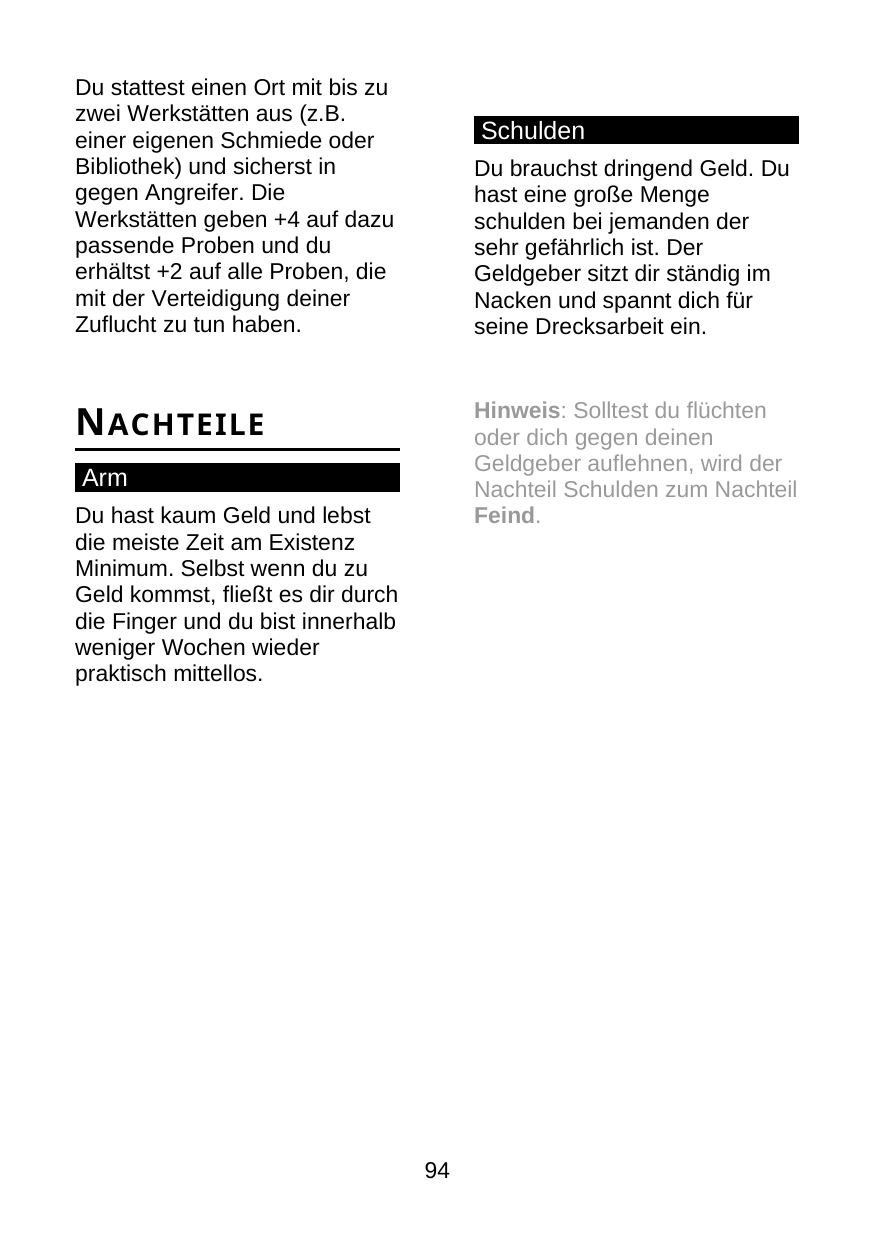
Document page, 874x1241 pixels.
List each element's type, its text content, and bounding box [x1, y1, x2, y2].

subtitle Nachteile [75, 395, 400, 448]
text Du stattest einen Ort mit bis zu zwei Werkstätten aus (z.B. einer eigenen Schmiede oder Bibliothek) und sicherst in gegen Angreifer. Die Werkstätten geben +4 auf dazu passende Proben und du erhältst +2 auf alle Proben, die mit der Verteidigung deiner Zuflucht zu tun haben. [75, 74, 400, 337]
subtitle Arm [75, 463, 400, 492]
text Du hast kaum Geld und lebst die meiste Zeit am Existenz Minimum. Selbst wenn du zu Geld kommst, fließt es dir durch die Finger und du bist innerhalb weniger Wochen wieder praktisch mittellos. [75, 502, 400, 687]
subtitle Schulden [474, 116, 799, 144]
text Du brauchst dringend Geld. Du hast eine große Menge schulden bei jemanden der sehr gefährlich ist. Der Geldgeber sitzt dir ständig im Nacken und spannt dich für seine Drecksarbeit ein. [474, 155, 799, 339]
text Hinweis: Solltest du flüchten oder dich gegen deinen Geldgeber auflehnen, wird der Nachteil Schulden zum Nachteil Feind. [474, 397, 799, 529]
